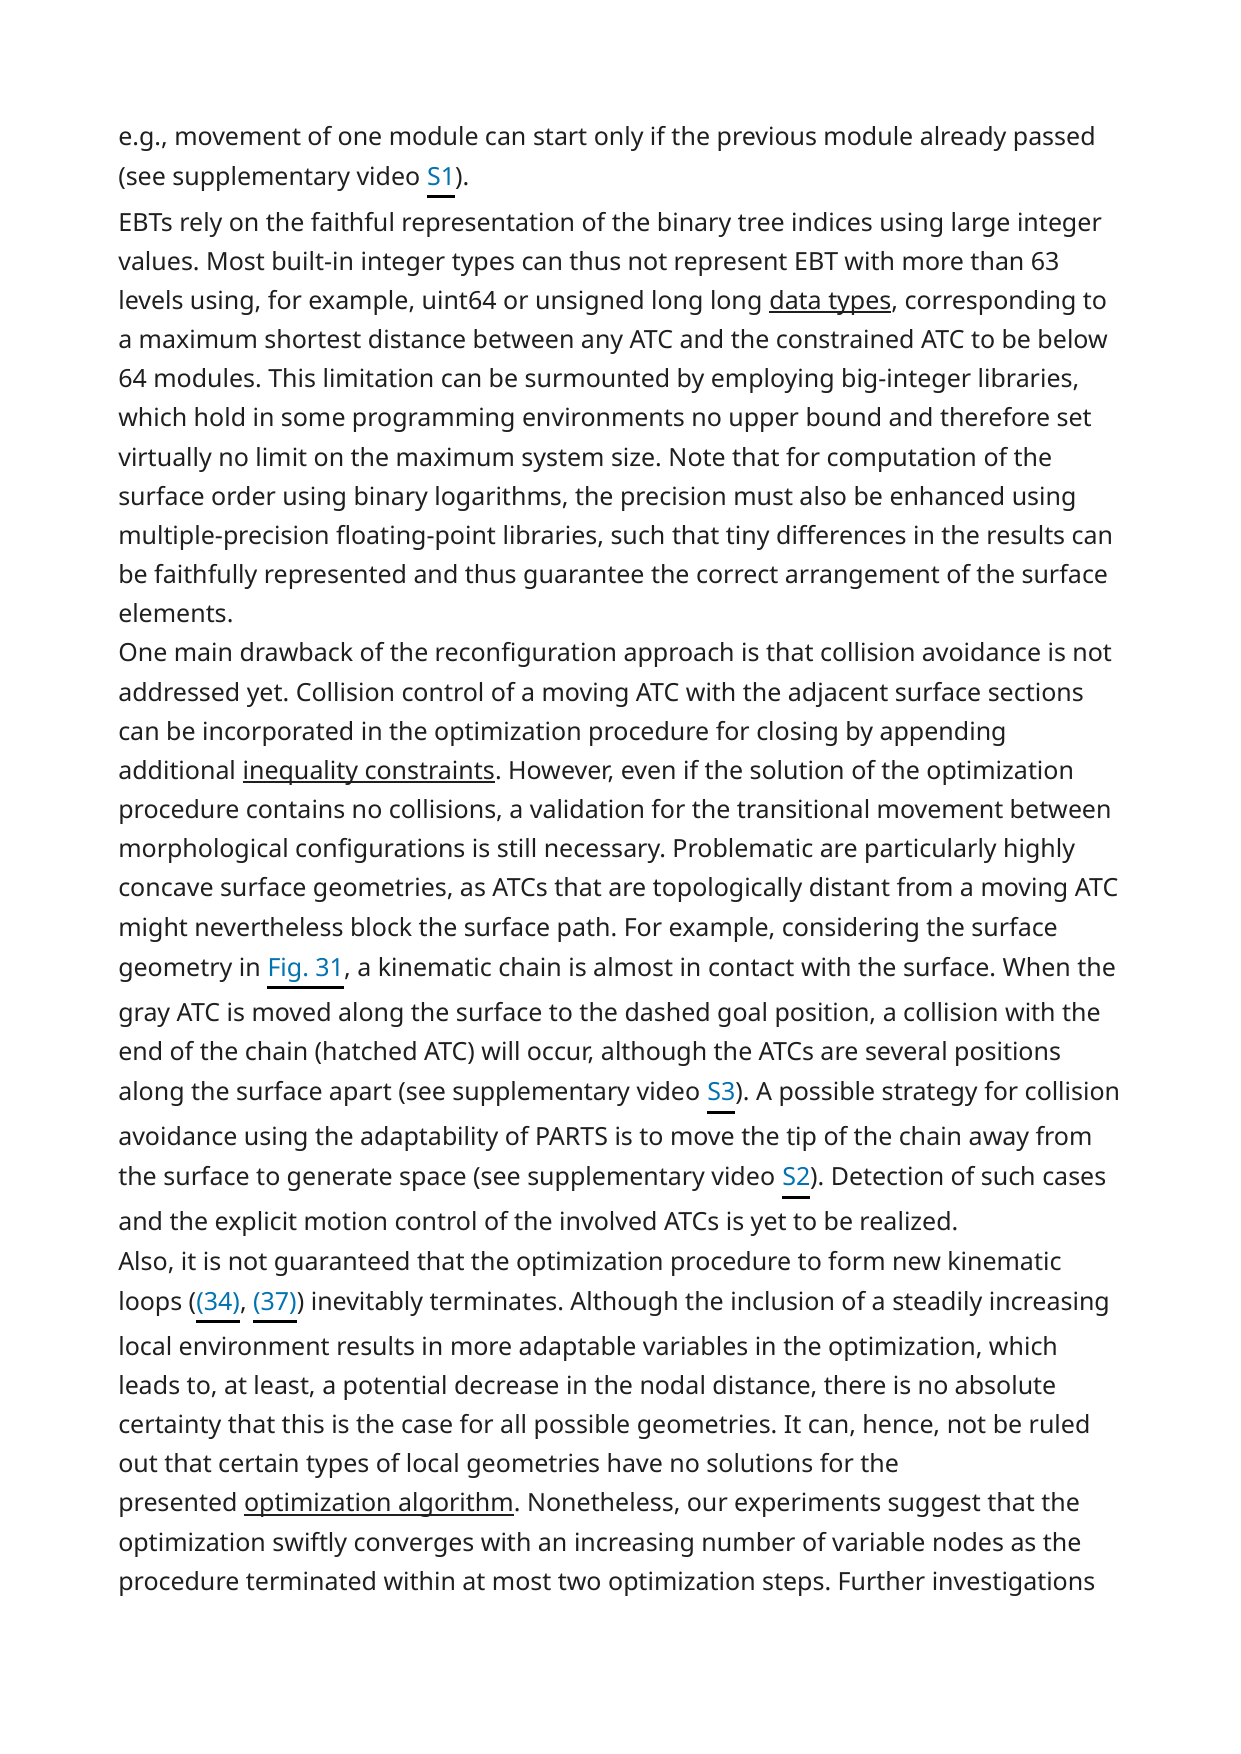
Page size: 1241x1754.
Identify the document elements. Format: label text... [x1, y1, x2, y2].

text One main drawback of the reconfiguration approach is that collision avoidance is not addressed yet. Collision control of a moving ATC with the adjacent surface sections can be incorporated in the optimization procedure for closing by appending additional inequality constraints. However, even if the solution of the optimization procedure contains no collisions, a validation for the transitional movement between morphological configurations is still necessary. Problematic are particularly highly concave surface geometries, as ATCs that are topologically distant from a moving ATC might nevertheless block the surface path. For example, considering the surface geometry in Fig. 31, a kinematic chain is almost in contact with the surface. When the gray ATC is moved along the surface to the dashed goal position, a collision with the end of the chain (hatched ATC) will occur, although the ATCs are several positions along the surface apart (see supplementary video S3). A possible strategy for collision avoidance using the adaptability of PARTS is to move the tip of the chain away from the surface to generate space (see supplementary video S2). Detection of such cases and the explicit motion control of the involved ATCs is yet to be realized. [118, 635, 1122, 1238]
text Also, it is not guaranteed that the optimization procedure to form new kinematic loops ((34), (37)) inevitably terminates. Although the inclusion of a steadily increasing local environment results in more adaptable variables in the optimization, which leads to, at least, a potential decrease in the nodal distance, there is no absolute certainty that this is the case for all possible geometries. It can, hence, not be ruled out that certain types of local geometries have no solutions for the presented optimization algorithm. Nonetheless, our experiments suggest that the optimization swiftly converges with an increasing number of variable nodes as the procedure terminated within at most two optimization steps. Further investigations [118, 1243, 1122, 1597]
text EBTs rely on the faithful representation of the binary tree indices using large integer values. Most built-in integer types can thus not represent EBT with more than 63 levels using, for example, uint64 or unsigned long long data types, corresponding to a maximum shortest distance between any ATC and the constrained ATC to be below 64 modules. This limitation can be surmounted by employing big-integer libraries, which hold in some programming environments no upper bound and therefore set virtually no limit on the maximum system size. Note that for computation of the surface order using binary logarithms, the precision must also be enhanced using multiple-precision floating-point libraries, such that tiny differences in the results can be faithfully represented and thus guarantee the correct arrangement of the surface elements. [118, 204, 1122, 630]
text e.g., movement of one module can start only if the previous module already passed (see supplementary video S1). [118, 118, 1122, 198]
